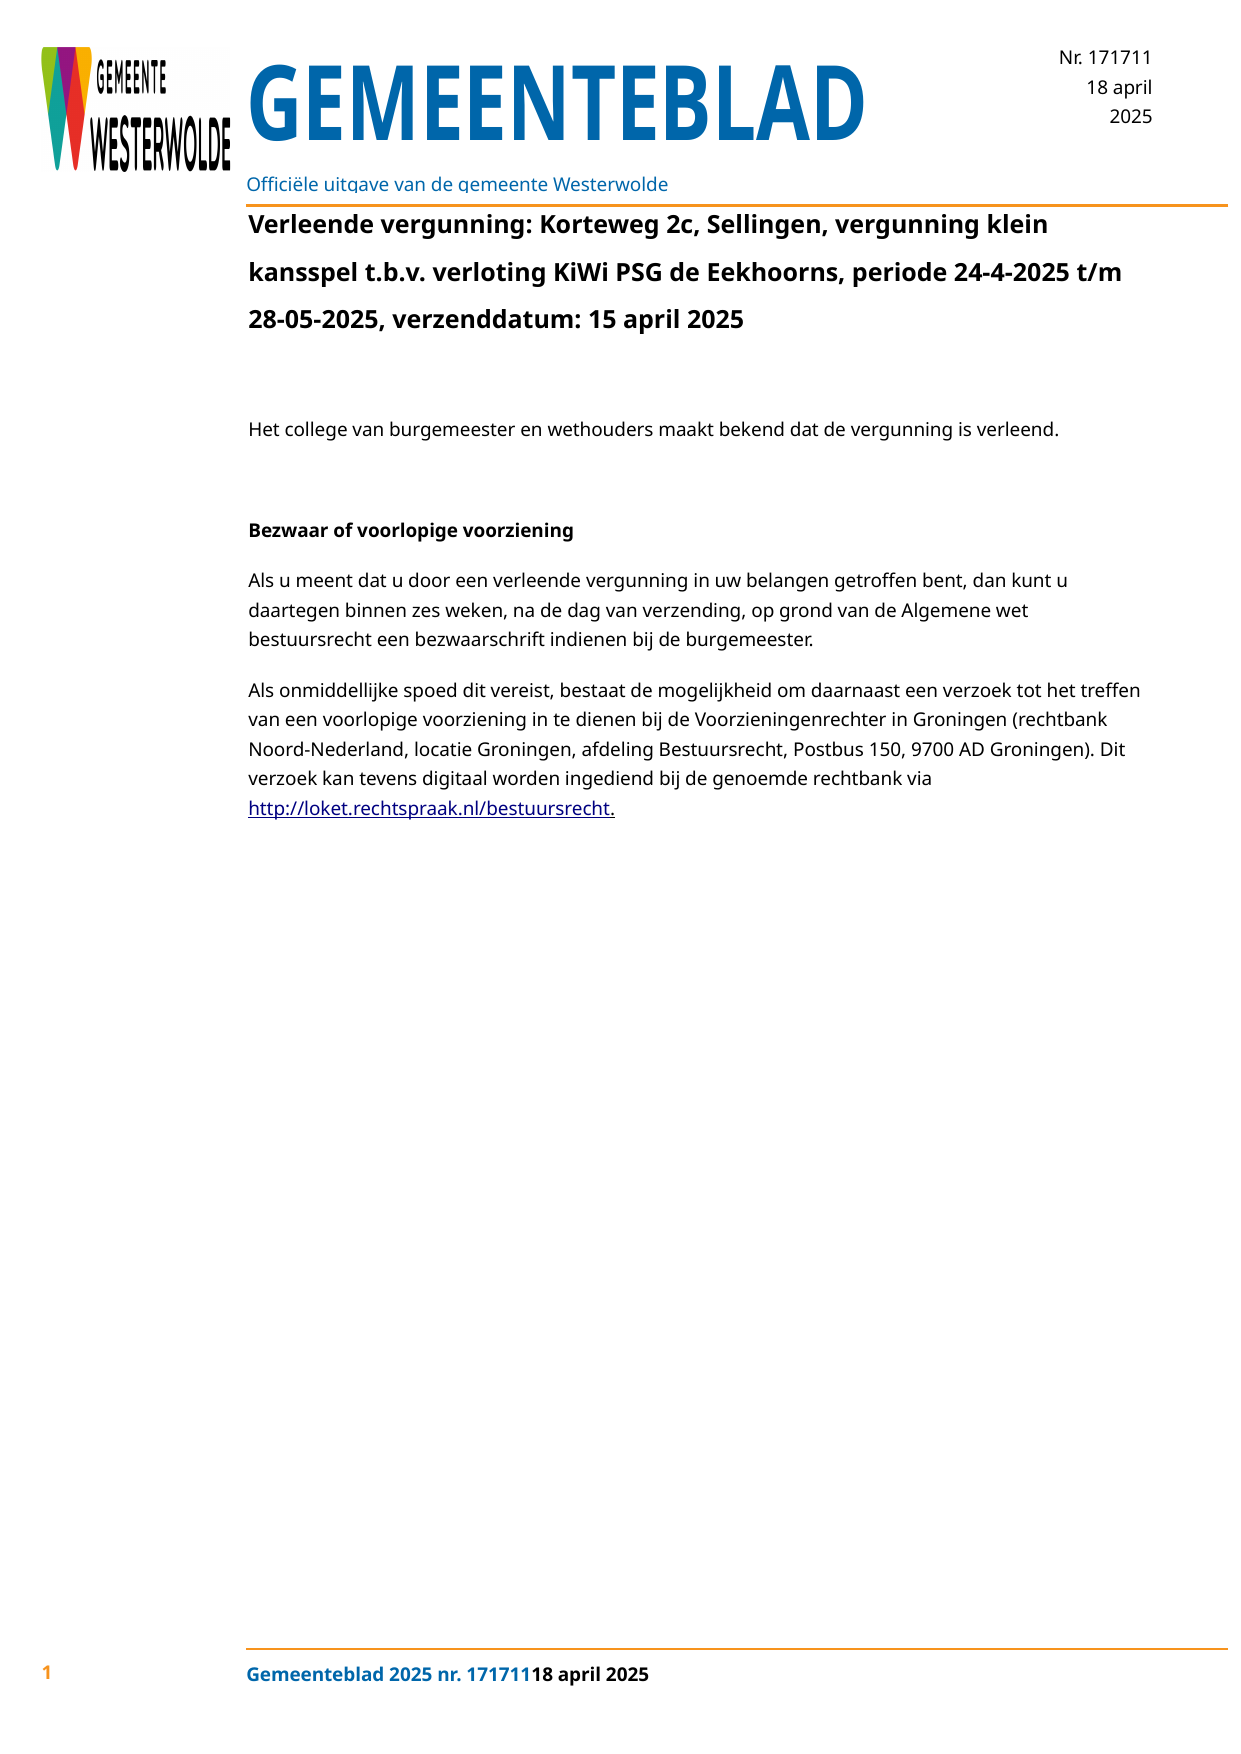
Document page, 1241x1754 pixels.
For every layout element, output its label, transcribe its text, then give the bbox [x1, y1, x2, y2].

text Als u meent dat u door een verleende vergunning in uw belangen getroffen bent, dan kunt u daartegen binnen zes weken, na de dag van verzending, op grond van de Algemene wet bestuursrecht een bezwaarschrift indienen bij de burgemeester. [248, 567, 1152, 652]
text Verleende vergunning: Korteweg 2c, Sellingen, vergunning klein kansspel t.b.v. verloting KiWi PSG de Eekhoorns, periode 24-4-2025 t/m 28-05-2025, verzenddatum: 15 april 2025 [248, 207, 1152, 336]
text Bezwaar of voorlopige voorziening [248, 517, 1152, 542]
text Als onmiddellijke spoed dit vereist, bestaat de mogelijkheid om daarnaast een verzoek tot het treffen van een voorlopige voorziening in te dienen bij de Voorzieningenrechter in Groningen (rechtbank Noord-Nederland, locatie Groningen, afdeling Bestuursrecht, Postbus 150, 9700 AD Groningen). Dit verzoek kan tevens digitaal worden ingediend bij de genoemde rechtbank via http://loket.rechtspraak.nl/bestuursrecht. [248, 677, 1152, 821]
picture [41, 47, 231, 172]
text Het college van burgemeester en wethouders maakt bekend dat de vergunning is verleend. [248, 416, 1152, 442]
